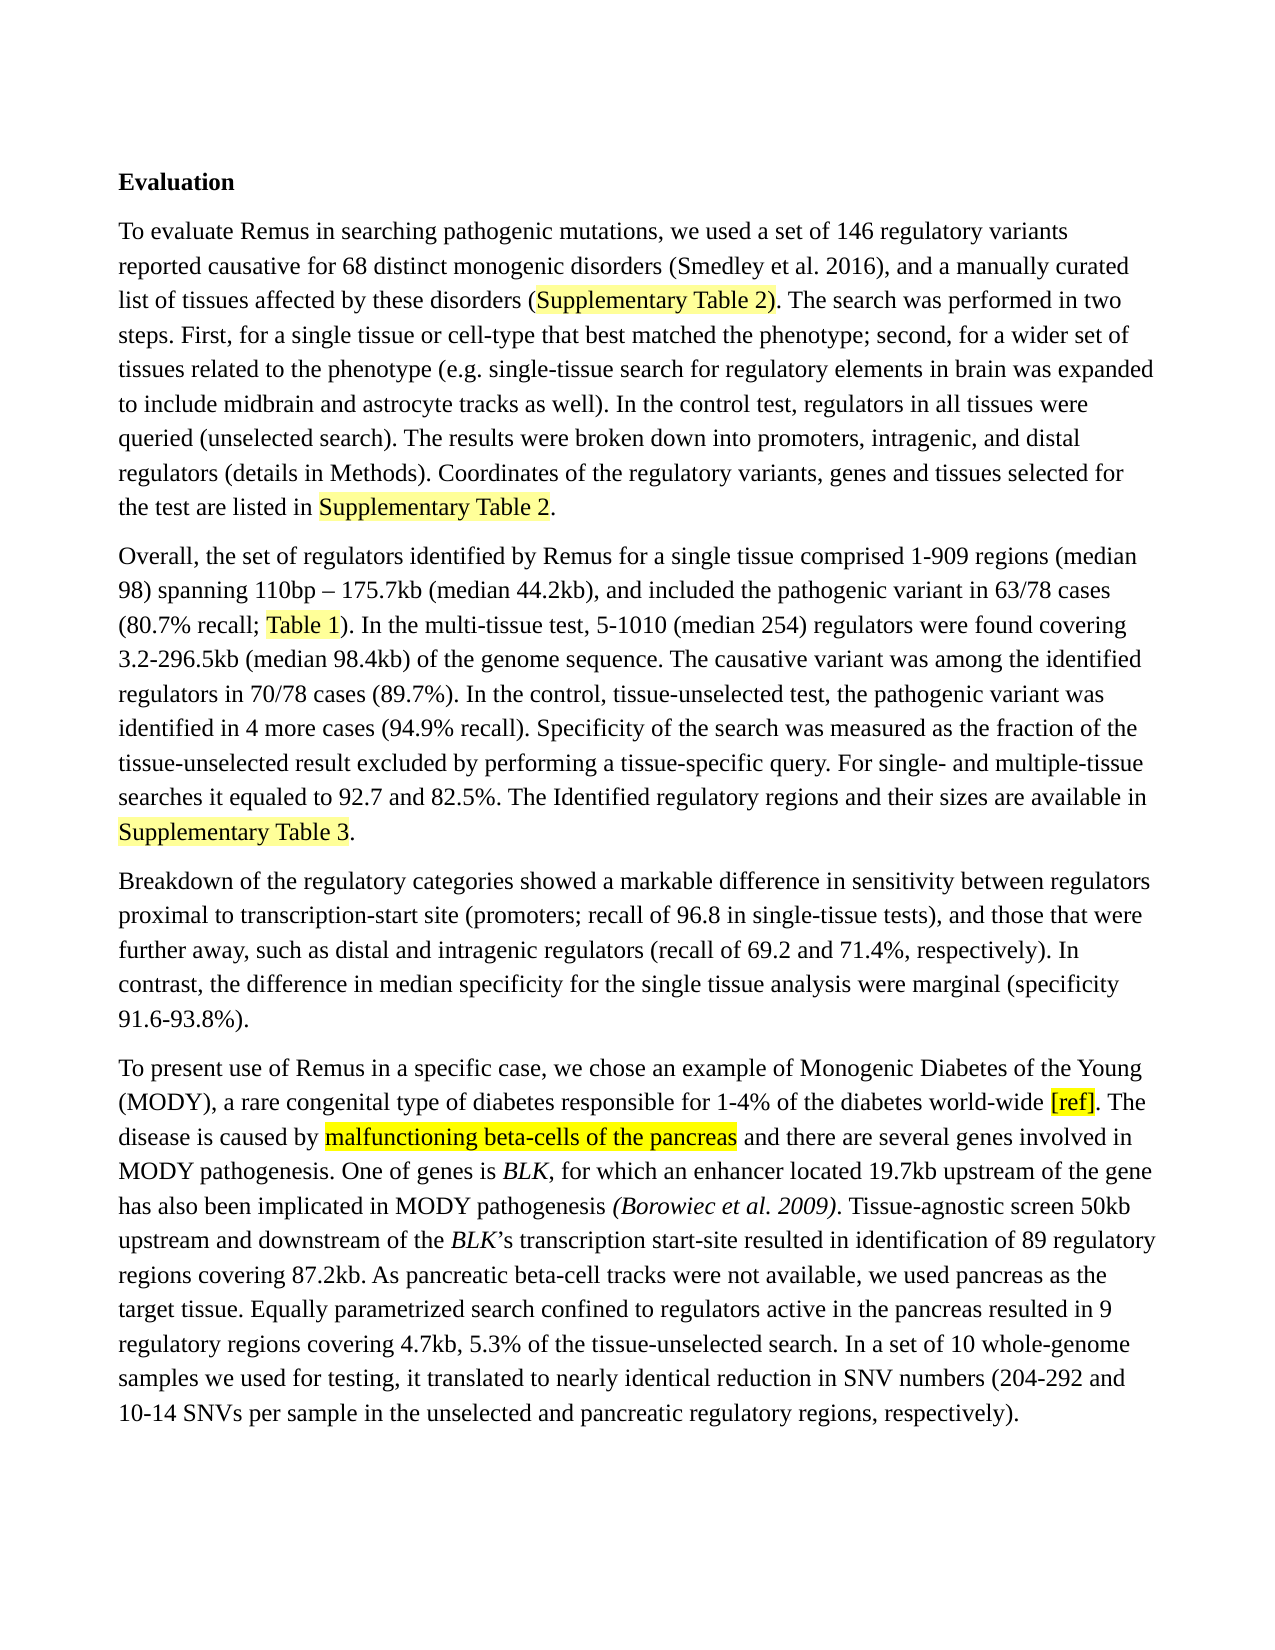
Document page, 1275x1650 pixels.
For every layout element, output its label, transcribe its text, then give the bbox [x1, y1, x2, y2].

text To present use of Remus in a specific case, we chose an example of Monogenic Diabetes of the Young (MODY), a rare congenital type of diabetes responsible for 1-4% of the diabetes world-wide [ref]. The disease is caused by malfunctioning beta-cells of the pancreas and there are several genes involved in MODY pathogenesis. One of genes is BLK, for which an enhancer located 19.7kb upstream of the gene has also been implicated in MODY pathogenesis (Borowiec et al. 2009)⁠. Tissue-agnostic screen 50kb upstream and downstream of the BLK’s transcription start-site resulted in identification of 89 regulatory regions covering 87.2kb. As pancreatic beta-cell tracks were not available, we used pancreas as the target tissue. Equally parametrized search confined to regulators active in the pancreas resulted in 9 regulatory regions covering 4.7kb, 5.3% of the tissue-unselected search. In a set of 10 whole-genome samples we used for testing, it translated to nearly identical reduction in SNV numbers (204-292 and 10-14 SNVs per sample in the unselected and pancreatic regulatory regions, respectively). [118, 1053, 1157, 1427]
text Overall, the set of regulators identified by Remus for a single tissue comprised 1-909 regions (median 98) spanning 110bp – 175.7kb (median 44.2kb), and included the pathogenic variant in 63/78 cases (80.7% recall; Table 1). In the multi-tissue test, 5-1010 (median 254) regulators were found covering 3.2-296.5kb (median 98.4kb) of the genome sequence. The causative variant was among the identified regulators in 70/78 cases (89.7%). In the control, tissue-unselected test, the pathogenic variant was identified in 4 more cases (94.9% recall). Specificity of the search was measured as the fraction of the tissue-unselected result excluded by performing a tissue-specific query. For single- and multiple-tissue searches it equaled to 92.7 and 82.5%. The Identified regulatory regions and their sizes are available in Supplementary Table 3. [118, 541, 1157, 846]
text Breakdown of the regulatory categories showed a markable difference in sensitivity between regulators proximal to transcription-start site (promoters; recall of 96.8 in single-tissue tests), and those that were further away, such as distal and intragenic regulators (recall of 69.2 and 71.4%, respectively). In contrast, the difference in median specificity for the single tissue analysis were marginal (specificity 91.6-93.8%). [118, 866, 1157, 1033]
text Evaluation [118, 167, 1157, 196]
text To evaluate Remus in searching pathogenic mutations, we used a set of 146 regulatory variants reported causative for 68 distinct monogenic disorders (Smedley et al. 2016)⁠, and a manually curated list of tissues affected by these disorders (Supplementary Table 2). The search was performed in two steps. First, for a single tissue or cell-type that best matched the phenotype; second, for a wider set of tissues related to the phenotype (e.g. single-tissue search for regulatory elements in brain was expanded to include midbrain and astrocyte tracks as well). In the control test, regulators in all tissues were queried (unselected search). The results were broken down into promoters, intragenic, and distal regulators (details in Methods). Coordinates of the regulatory variants, genes and tissues selected for the test are listed in Supplementary Table 2. [118, 216, 1157, 521]
